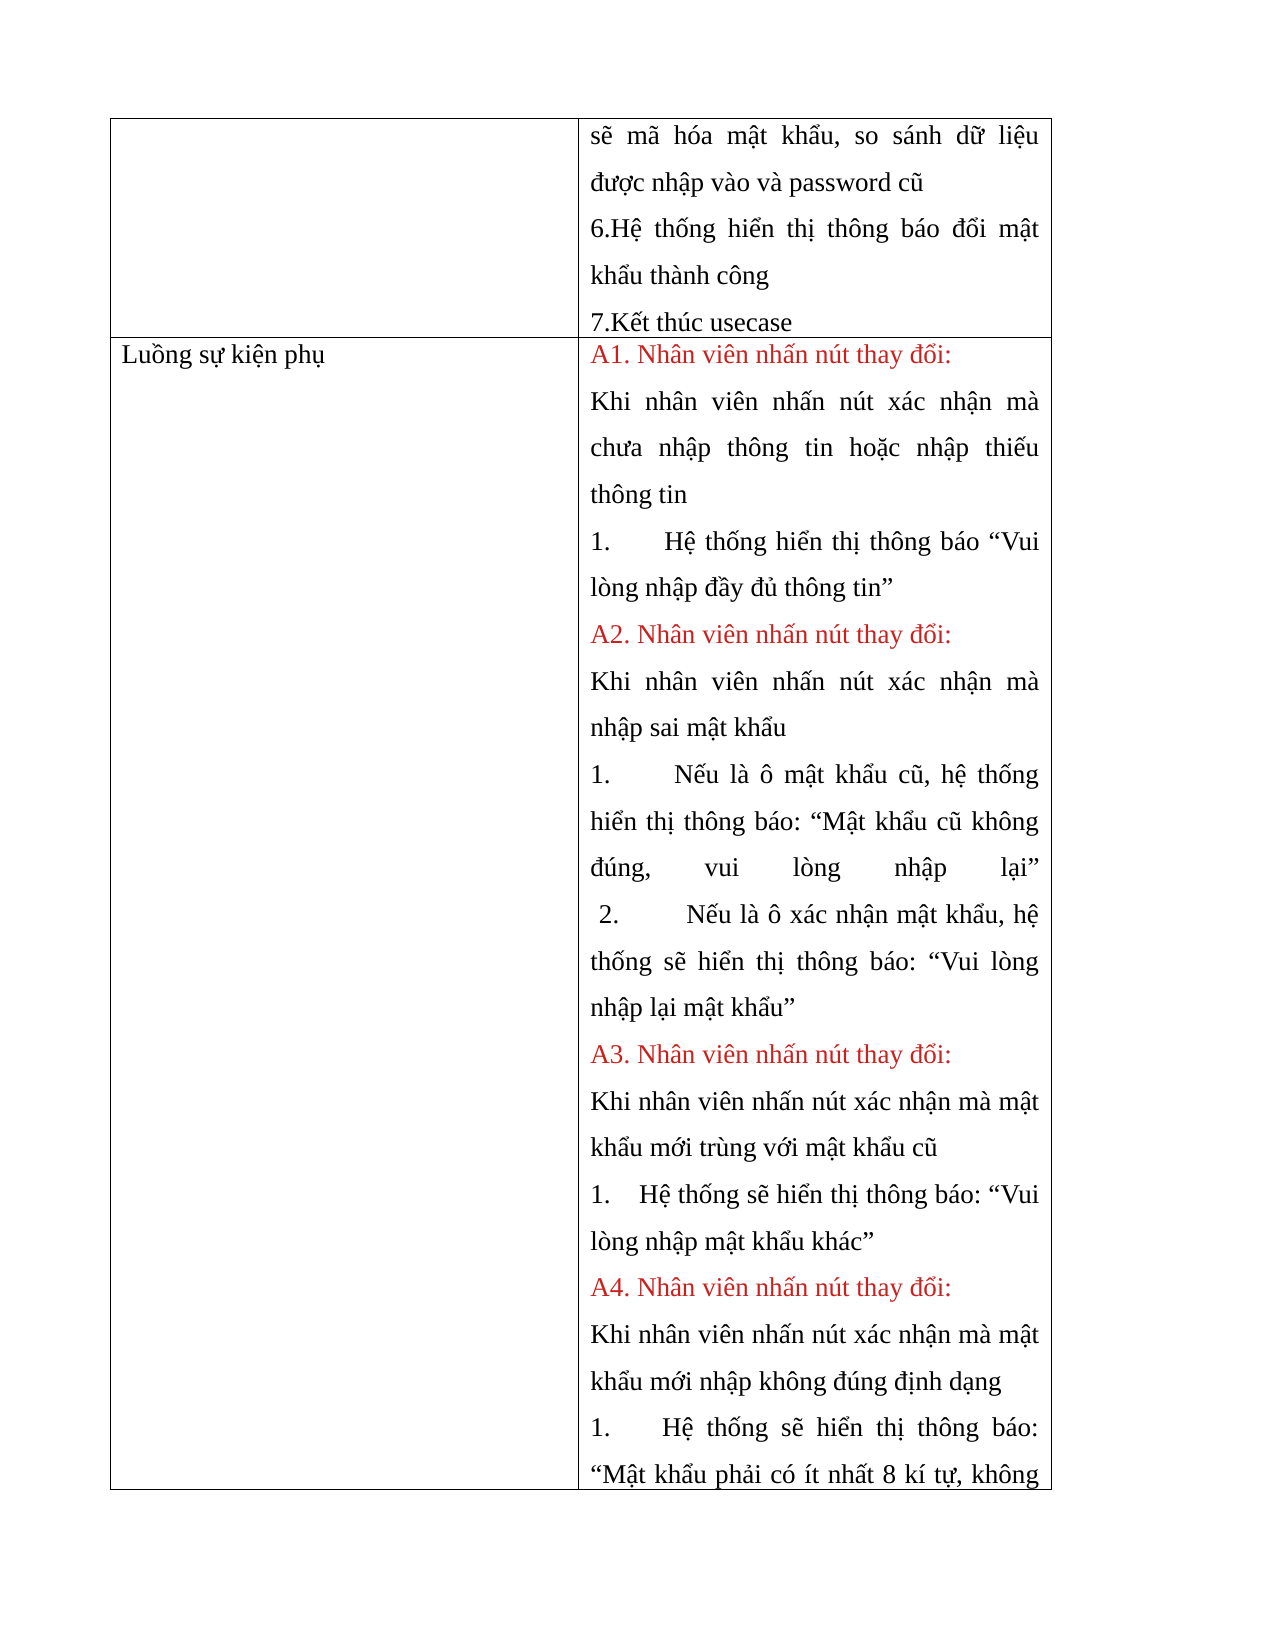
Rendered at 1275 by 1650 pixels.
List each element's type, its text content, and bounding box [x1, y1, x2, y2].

table_cell A1. Nhân viên nhấn nút thay đổi: Khi nhân viên nhấn nút xác nhận mà chưa nhập thông tin hoặc nhập thiếu thông tin Hệ thống hiển thị thông báo “Vui lòng nhập đầy đủ thông tin” A2. Nhân viên nhấn nút thay đổi: Khi nhân viên nhấn nút xác nhận mà nhập sai mật khẩu 1. Nếu là ô mật khẩu cũ, hệ thống hiển thị thông báo: “Mật khẩu cũ không đúng, vui lòng nhập lại” 2. Nếu là ô xác nhận mật khẩu, hệ thống sẽ hiển thị thông báo: “Vui lòng nhập lại mật khẩu” A3. Nhân viên nhấn nút thay đổi: Khi nhân viên nhấn nút xác nhận mà mật khẩu mới trùng với mật khẩu cũ 1. Hệ thống sẽ hiển thị thông báo: “Vui lòng nhập mật khẩu khác” A4. Nhân viên nhấn nút thay đổi: Khi nhân viên nhấn nút xác nhận mà mật khẩu mới nhập không đúng định dạng 1. Hệ thống sẽ hiển thị thông báo: “Mật khẩu phải có ít nhất 8 kí tự, không [579, 338, 1051, 1489]
table_cell sẽ mã hóa mật khẩu, so sánh dữ liệu được nhập vào và password cũ 6.Hệ thống hiển thị thông báo đổi mật khẩu thành công 7.Kết thúc usecase [579, 119, 1051, 337]
table_cell [111, 119, 578, 337]
table_cell Luồng sự kiện phụ [111, 338, 578, 1489]
